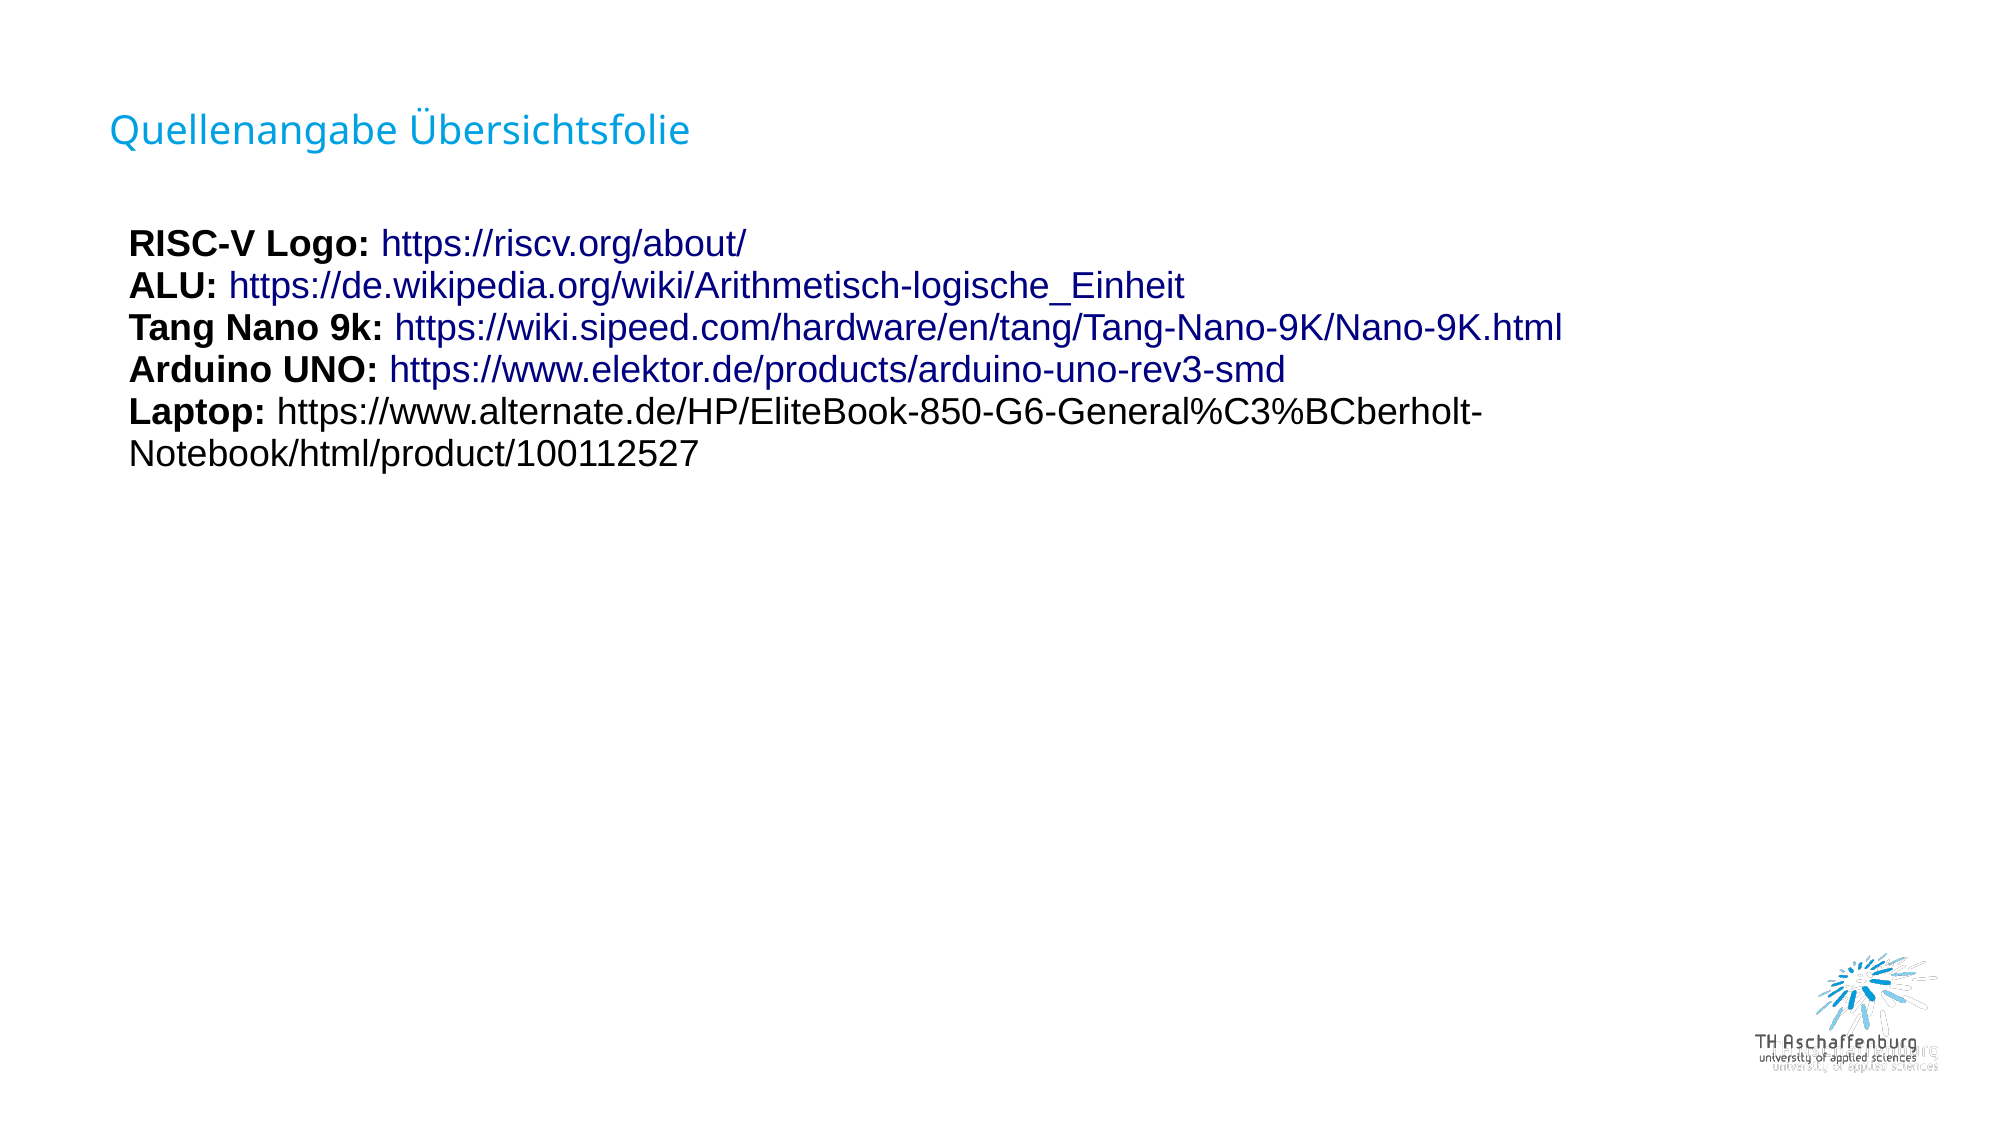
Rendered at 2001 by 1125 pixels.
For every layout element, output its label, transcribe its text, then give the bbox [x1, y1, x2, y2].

picture [1755, 953, 1938, 1073]
text_box RISC-V Logo: https://riscv.org/about/ ALU: https://de.wikipedia.org/wiki/Arithmetisch-logische_Einheit Tang Nano 9k: https://wiki.sipeed.com/hardware/en/tang/Tang-Nano-9K/Nano-9K.html Arduino UNO: https://www.elektor.de/products/arduino-uno-rev3-smd Laptop: https://www.alternate.de/HP/EliteBook-850-G6-General%C3%BCberholt-Notebook/html/product/100112527 [113, 215, 1687, 973]
title Quellenangabe Übersichtsfolie [94, 94, 1820, 165]
